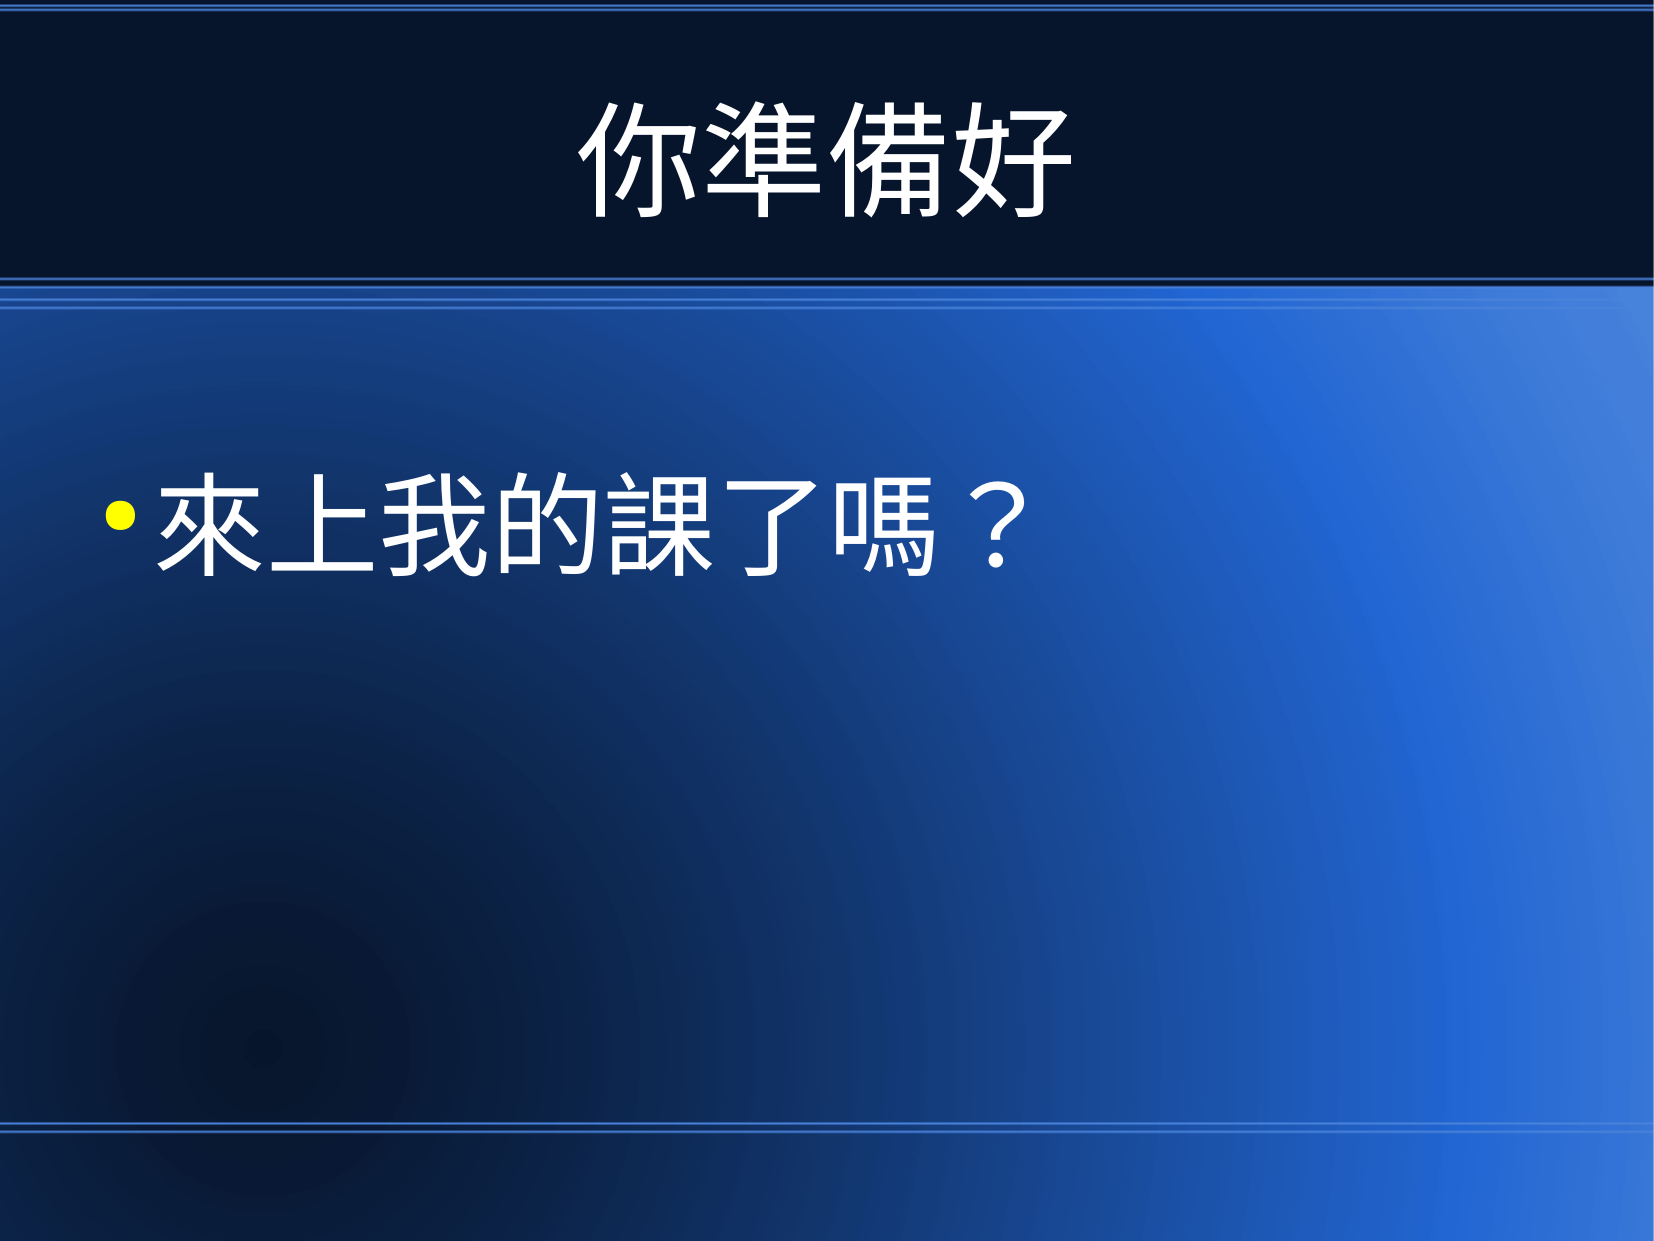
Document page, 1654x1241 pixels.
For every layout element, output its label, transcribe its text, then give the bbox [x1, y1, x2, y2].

picture [0, 0, 1654, 1241]
list 來上我的課了嗎？ [82, 355, 1571, 1241]
title 你準備好 [82, 49, 1571, 257]
